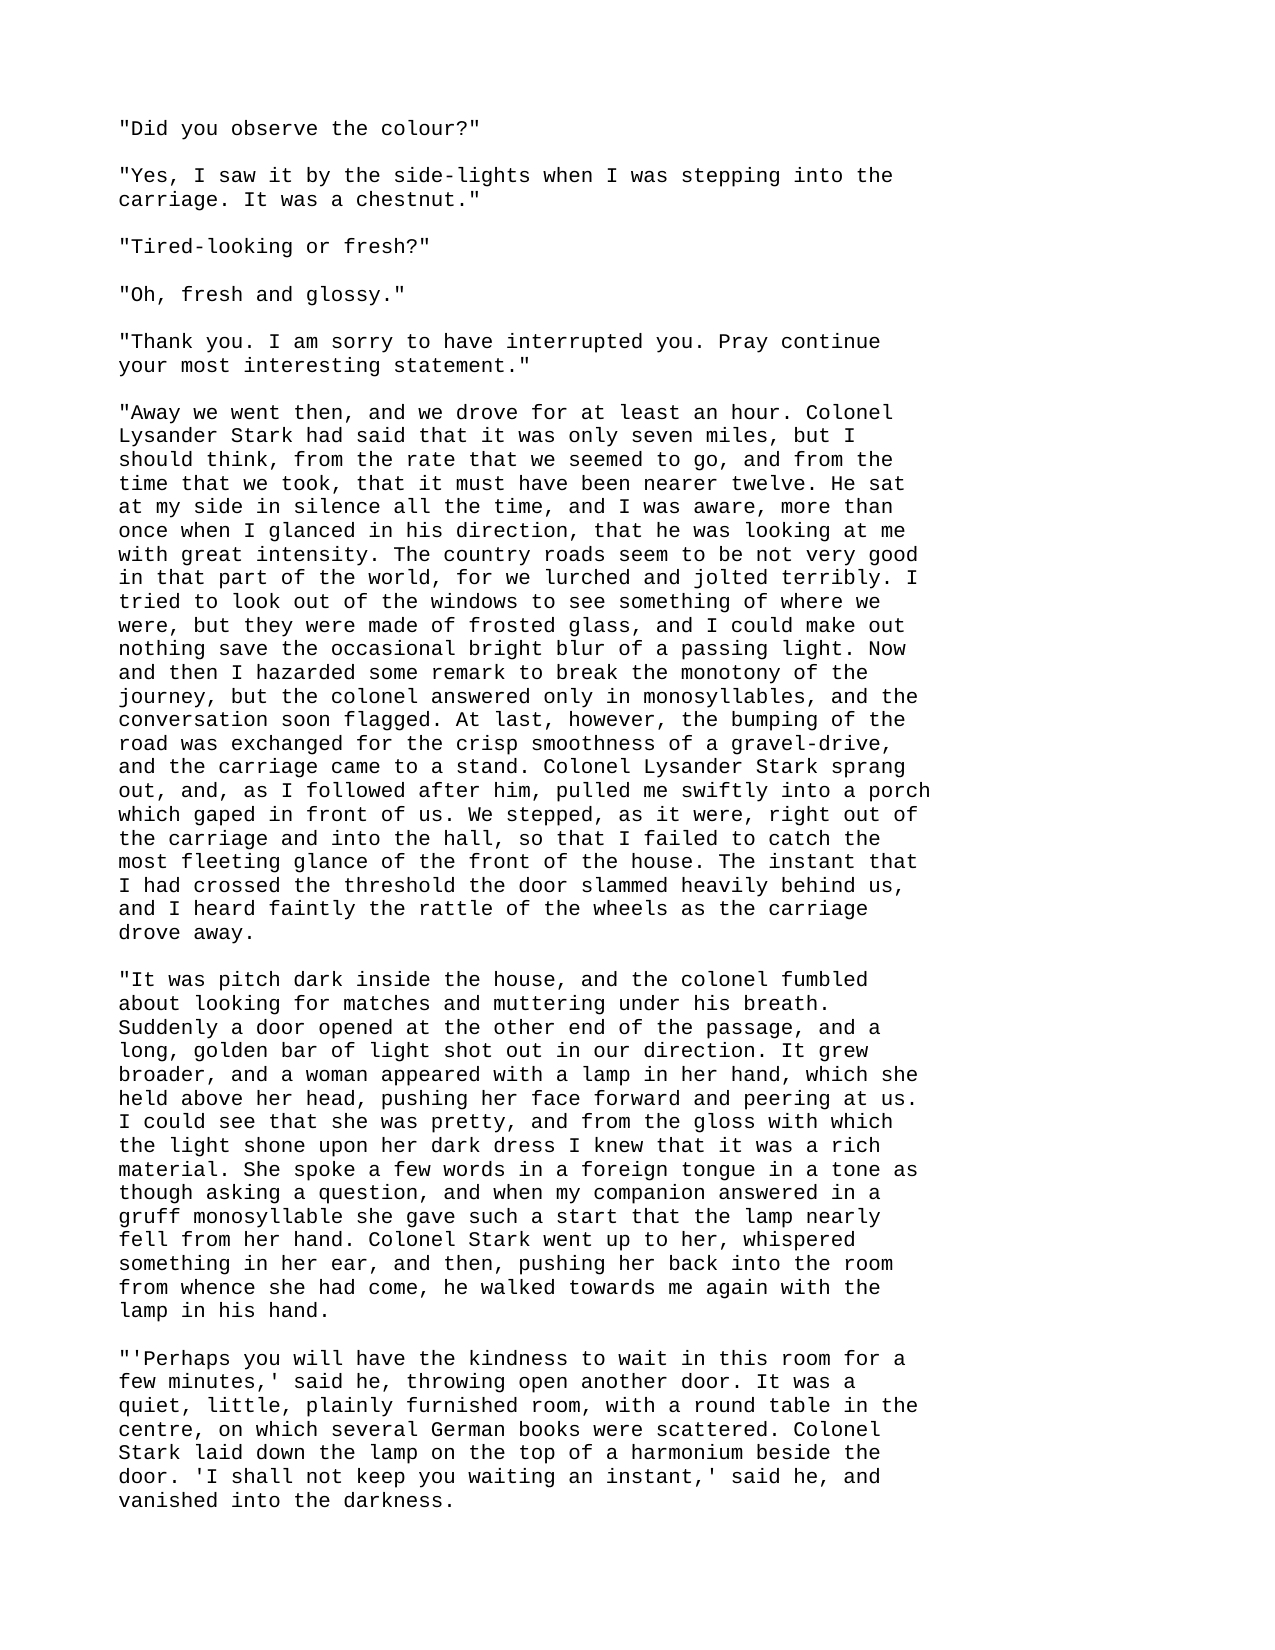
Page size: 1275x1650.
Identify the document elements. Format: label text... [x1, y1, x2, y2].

text I had crossed the threshold the door slammed heavily behind us, [118, 875, 1157, 898]
text tried to look out of the windows to see something of where we [118, 591, 1157, 615]
text time that we took, that it must have been nearer twelve. He sat [118, 473, 1157, 496]
text centre, on which several German books were scattered. Colonel [118, 1419, 1157, 1442]
text the carriage and into the hall, so that I failed to catch the [118, 827, 1157, 851]
text broader, and a woman appeared with a lamp in her hand, which she [118, 1064, 1157, 1088]
text door. 'I shall not keep you waiting an instant,' said he, and [118, 1466, 1157, 1489]
text though asking a question, and when my companion answered in a [118, 1182, 1157, 1206]
text Lysander Stark had said that it was only seven miles, but I [118, 426, 1157, 449]
text conversation soon flagged. At last, however, the bumping of the [118, 709, 1157, 733]
text "Oh, fresh and glossy." [118, 284, 1157, 307]
text out, and, as I followed after him, pulled me swiftly into a porch [118, 780, 1157, 804]
text material. She spoke a few words in a foreign tongue in a tone as [118, 1158, 1157, 1182]
text which gaped in front of us. We stepped, as it were, right out of [118, 804, 1157, 827]
text lamp in his hand. [118, 1300, 1157, 1324]
text "Did you observe the colour?" [118, 118, 1157, 142]
text and I heard faintly the rattle of the wheels as the carriage [118, 898, 1157, 922]
text nothing save the occasional bright blur of a passing light. Now [118, 638, 1157, 662]
text "It was pitch dark inside the house, and the colonel fumbled [118, 969, 1157, 993]
text Stark laid down the lamp on the top of a harmonium beside the [118, 1442, 1157, 1466]
text once when I glanced in his direction, that he was looking at me [118, 520, 1157, 544]
text carriage. It was a chestnut." [118, 189, 1157, 213]
text drove away. [118, 922, 1157, 946]
text about looking for matches and muttering under his breath. [118, 993, 1157, 1017]
text should think, from the rate that we seemed to go, and from the [118, 449, 1157, 473]
text fell from her hand. Colonel Stark went up to her, whispered [118, 1229, 1157, 1253]
text journey, but the colonel answered only in monosyllables, and the [118, 686, 1157, 709]
text road was exchanged for the crisp smoothness of a gravel-drive, [118, 733, 1157, 757]
text quiet, little, plainly furnished room, with a round table in the [118, 1395, 1157, 1419]
text long, golden bar of light shot out in our direction. It grew [118, 1040, 1157, 1064]
text the light shone upon her dark dress I knew that it was a rich [118, 1135, 1157, 1158]
text in that part of the world, for we lurched and jolted terribly. I [118, 567, 1157, 591]
text "Thank you. I am sorry to have interrupted you. Pray continue [118, 331, 1157, 354]
text I could see that she was pretty, and from the gloss with which [118, 1111, 1157, 1135]
text Suddenly a door opened at the other end of the passage, and a [118, 1017, 1157, 1040]
text from whence she had come, he walked towards me again with the [118, 1277, 1157, 1300]
text "Tired-looking or fresh?" [118, 236, 1157, 260]
text something in her ear, and then, pushing her back into the room [118, 1253, 1157, 1277]
text at my side in silence all the time, and I was aware, more than [118, 496, 1157, 520]
text few minutes,' said he, throwing open another door. It was a [118, 1371, 1157, 1395]
text your most interesting statement." [118, 354, 1157, 378]
text "Away we went then, and we drove for at least an hour. Colonel [118, 402, 1157, 426]
text gruff monosyllable she gave such a start that the lamp nearly [118, 1206, 1157, 1229]
text were, but they were made of frosted glass, and I could make out [118, 615, 1157, 638]
text and then I hazarded some remark to break the monotony of the [118, 662, 1157, 686]
text and the carriage came to a stand. Colonel Lysander Stark sprang [118, 757, 1157, 780]
text held above her head, pushing her face forward and peering at us. [118, 1088, 1157, 1111]
text vanished into the darkness. [118, 1489, 1157, 1513]
text most fleeting glance of the front of the house. The instant that [118, 851, 1157, 875]
text "Yes, I saw it by the side-lights when I was stepping into the [118, 165, 1157, 189]
text with great intensity. The country roads seem to be not very good [118, 544, 1157, 567]
text "'Perhaps you will have the kindness to wait in this room for a [118, 1348, 1157, 1371]
